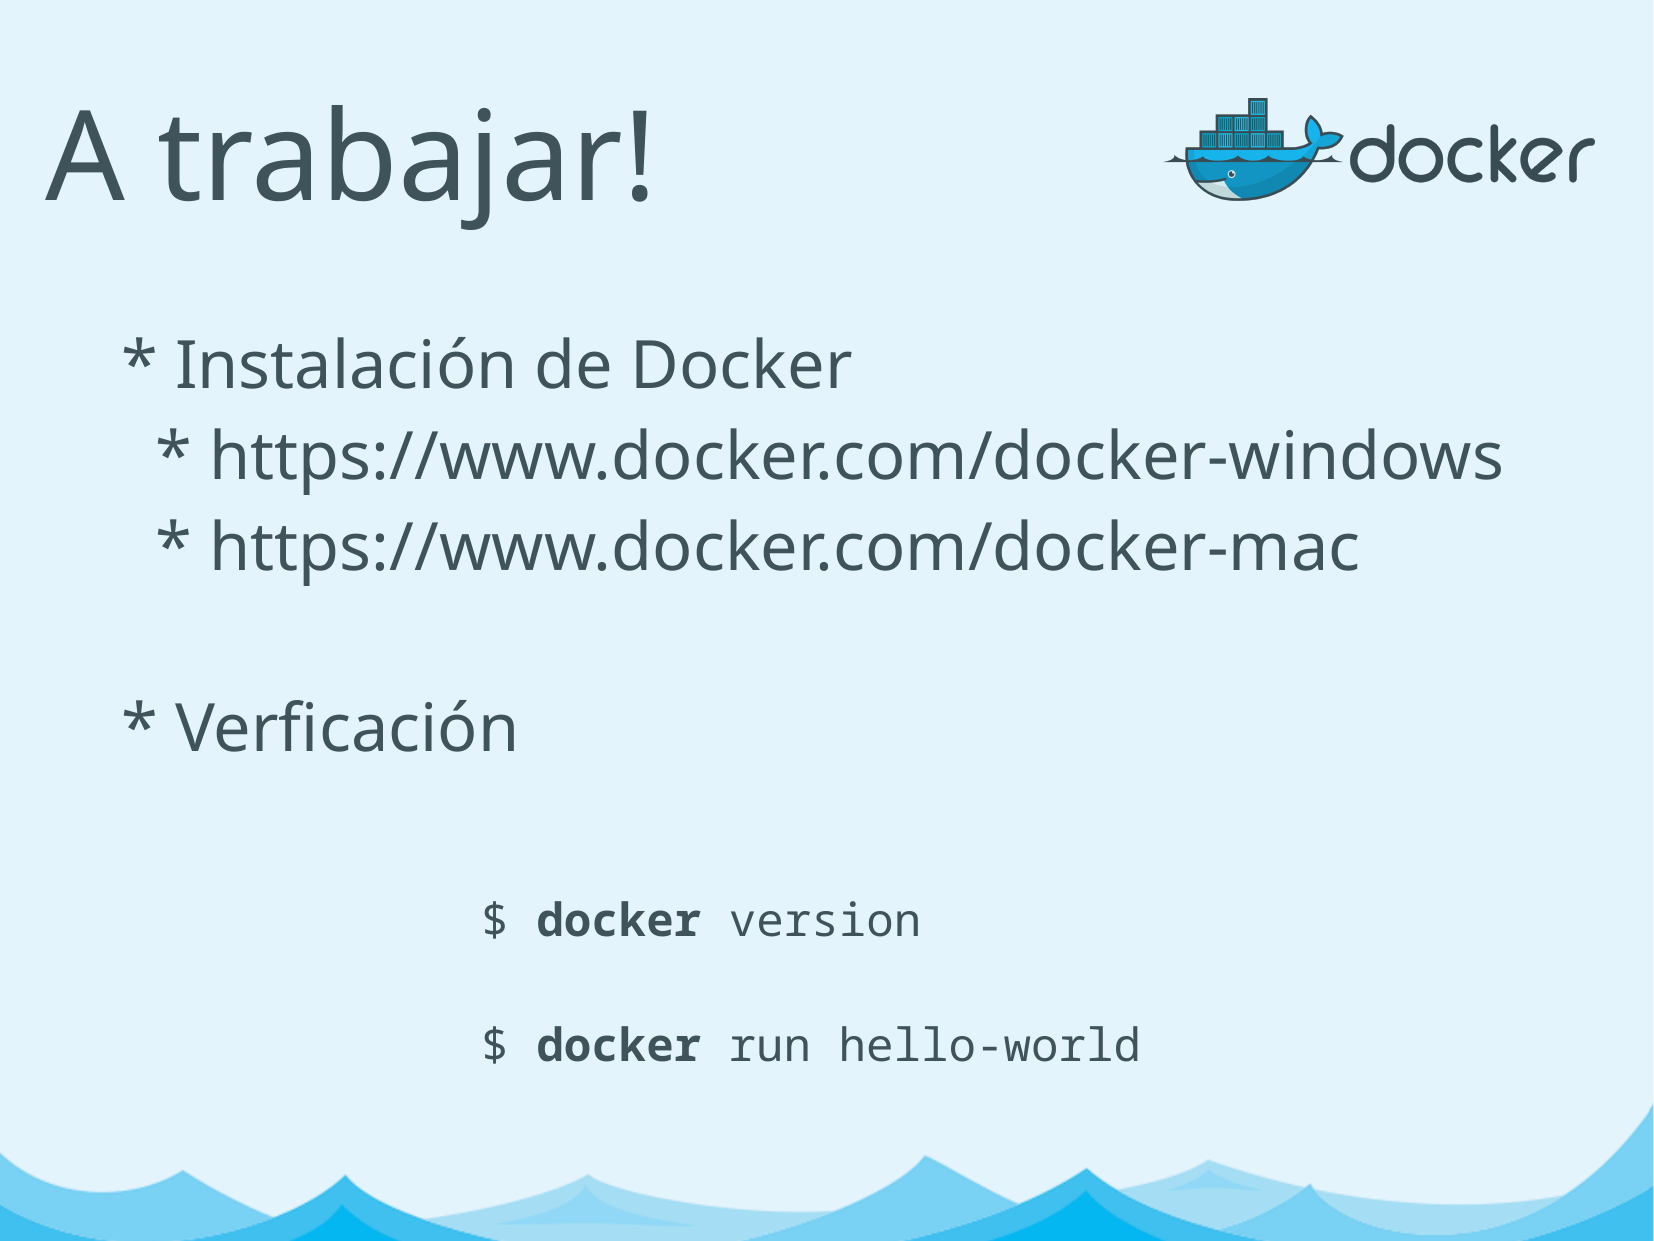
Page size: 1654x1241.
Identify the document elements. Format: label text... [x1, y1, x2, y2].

text_box $ docker version $ docker run hello-world [466, 879, 1188, 1055]
picture [0, 1101, 1654, 1241]
picture [1163, 98, 1595, 201]
text_box A trabajar! [30, 59, 678, 252]
text_box * Instalación de Docker * https://www.docker.com/docker-windows * https://www.docker.com/docker-mac * Verficación [106, 310, 1619, 1102]
